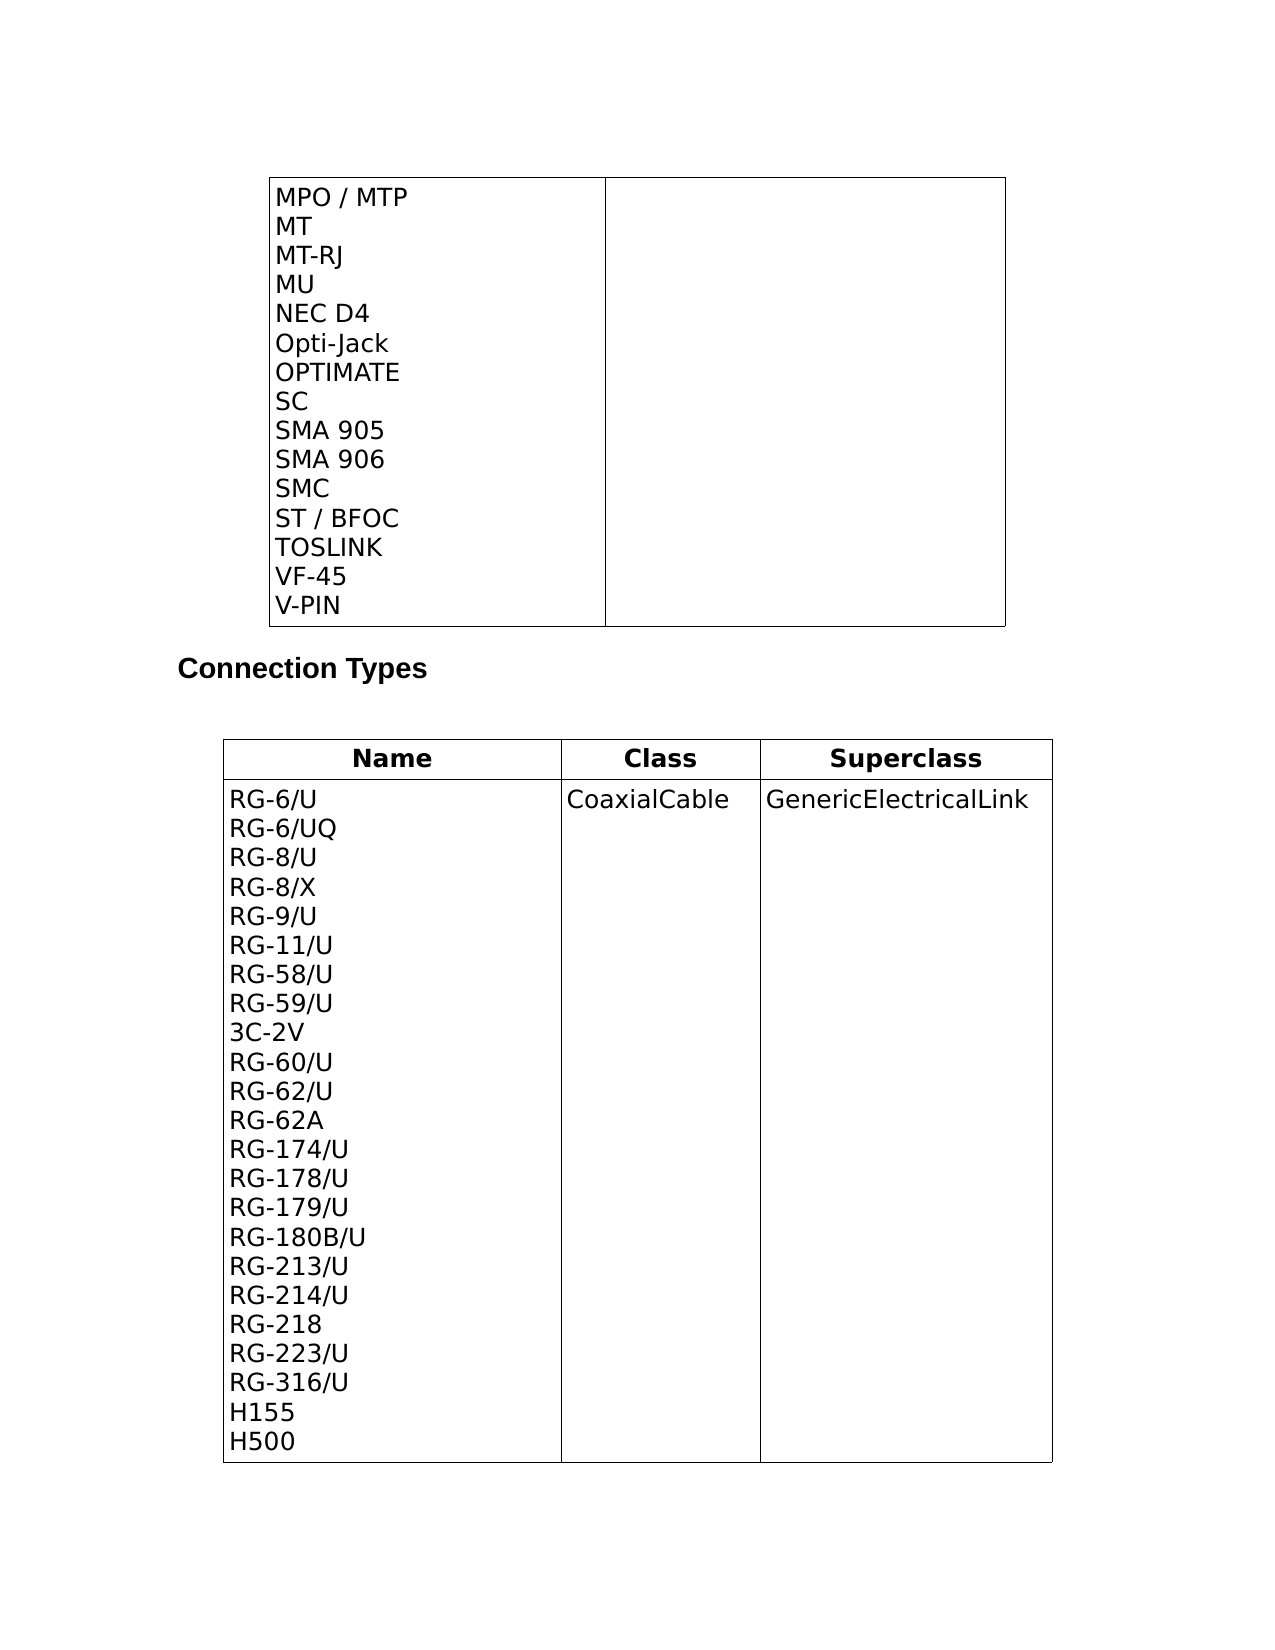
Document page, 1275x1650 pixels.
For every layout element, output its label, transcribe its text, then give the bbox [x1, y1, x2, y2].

table_cell GenericElectricalLink [761, 780, 1052, 1462]
table_header Name [224, 740, 561, 779]
table_cell [606, 178, 1005, 626]
table_cell CoaxialCable [562, 780, 760, 1462]
table_cell RG-6/U RG-6/UQ RG-8/U RG-8/X RG-9/U RG-11/U RG-58/U RG-59/U 3C-2V RG-60/U RG-62/U RG-62A RG-174/U RG-178/U RG-179/U RG-180B/U RG-213/U RG-214/U RG-218 RG-223/U RG-316/U H155 H500 [224, 780, 561, 1462]
table_header Class [562, 740, 760, 779]
table_header Superclass [761, 740, 1052, 779]
table_cell MPO / MTP MT MT-RJ MU NEC D4 Opti-Jack OPTIMATE SC SMA 905 SMA 906 SMC ST / BFOC TOSLINK VF-45 V-PIN [270, 178, 605, 626]
subtitle Connection Types [177, 651, 1098, 685]
